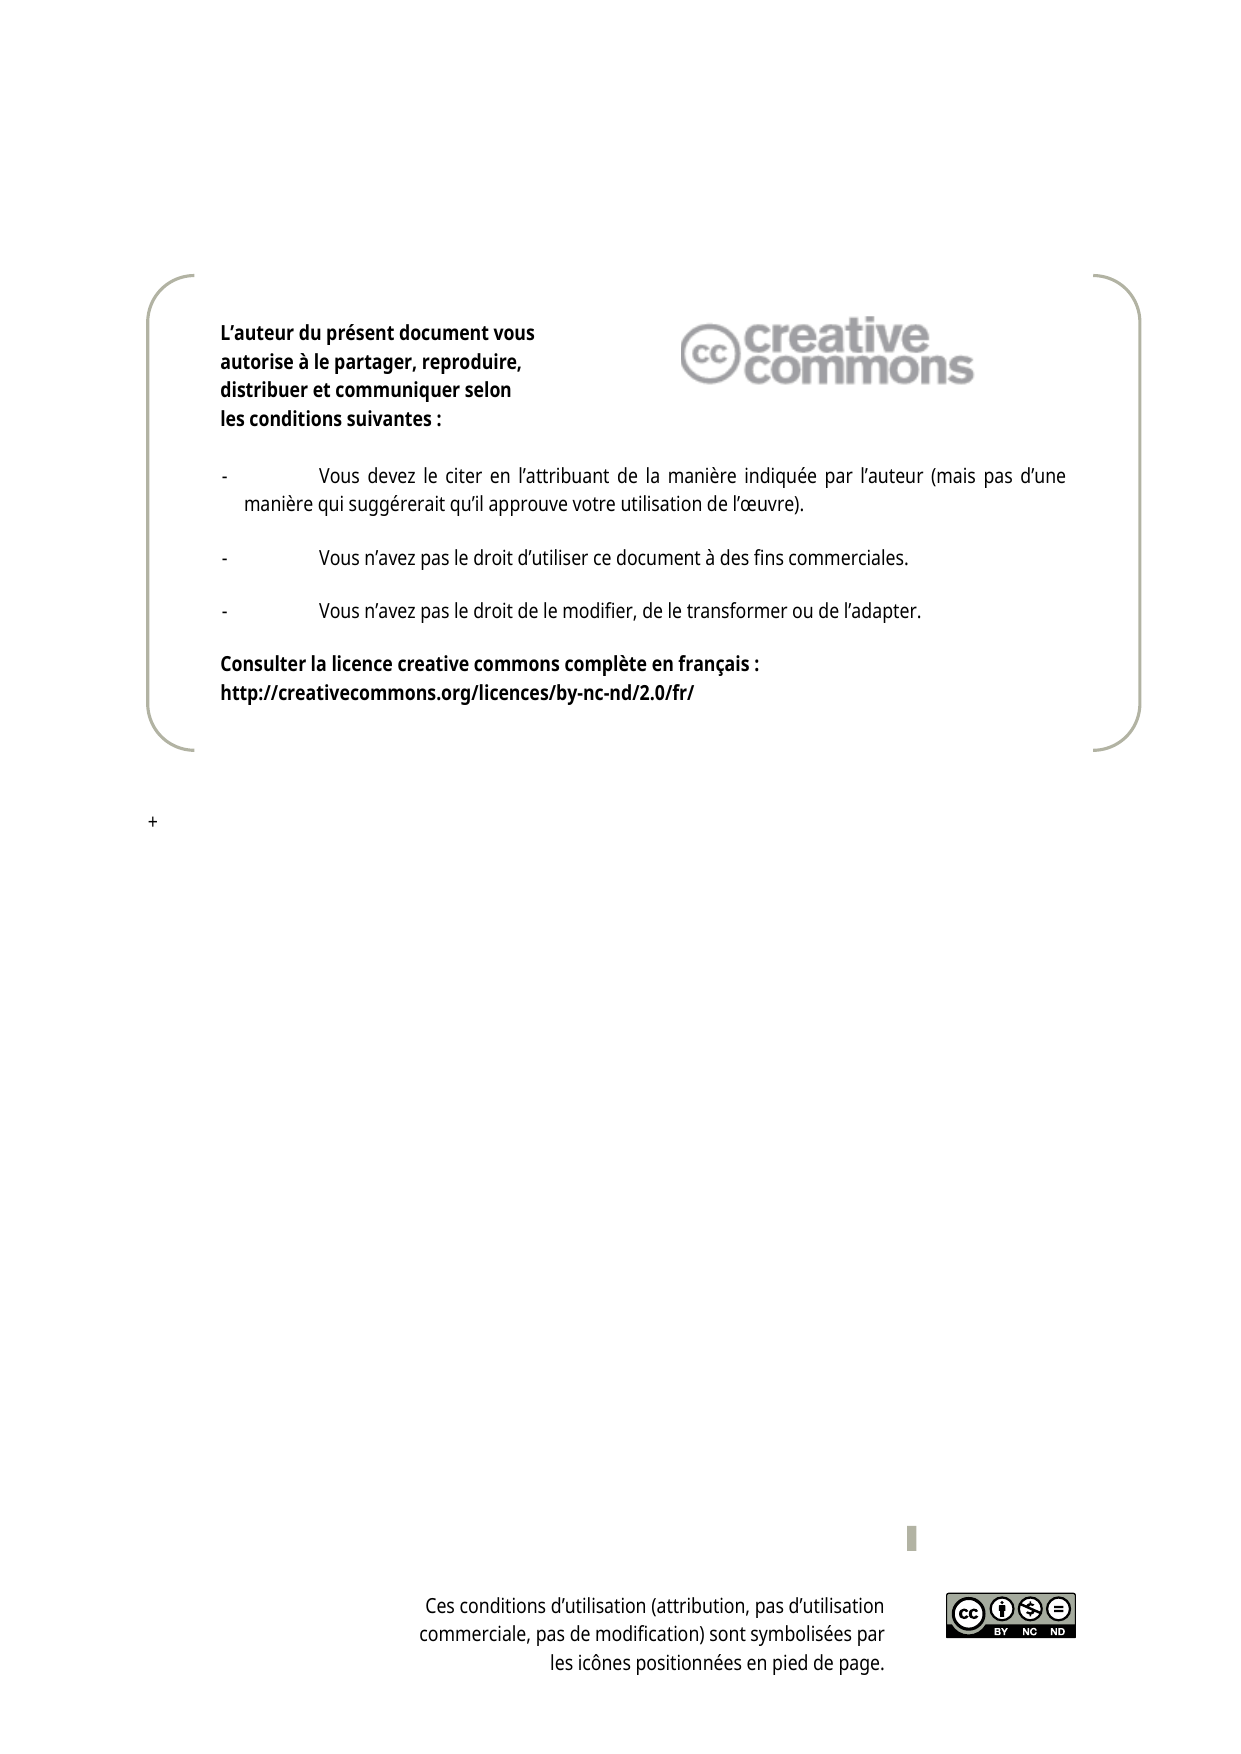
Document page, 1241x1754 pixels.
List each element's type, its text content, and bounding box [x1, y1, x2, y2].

text + [148, 276, 1092, 836]
picture [681, 316, 978, 388]
